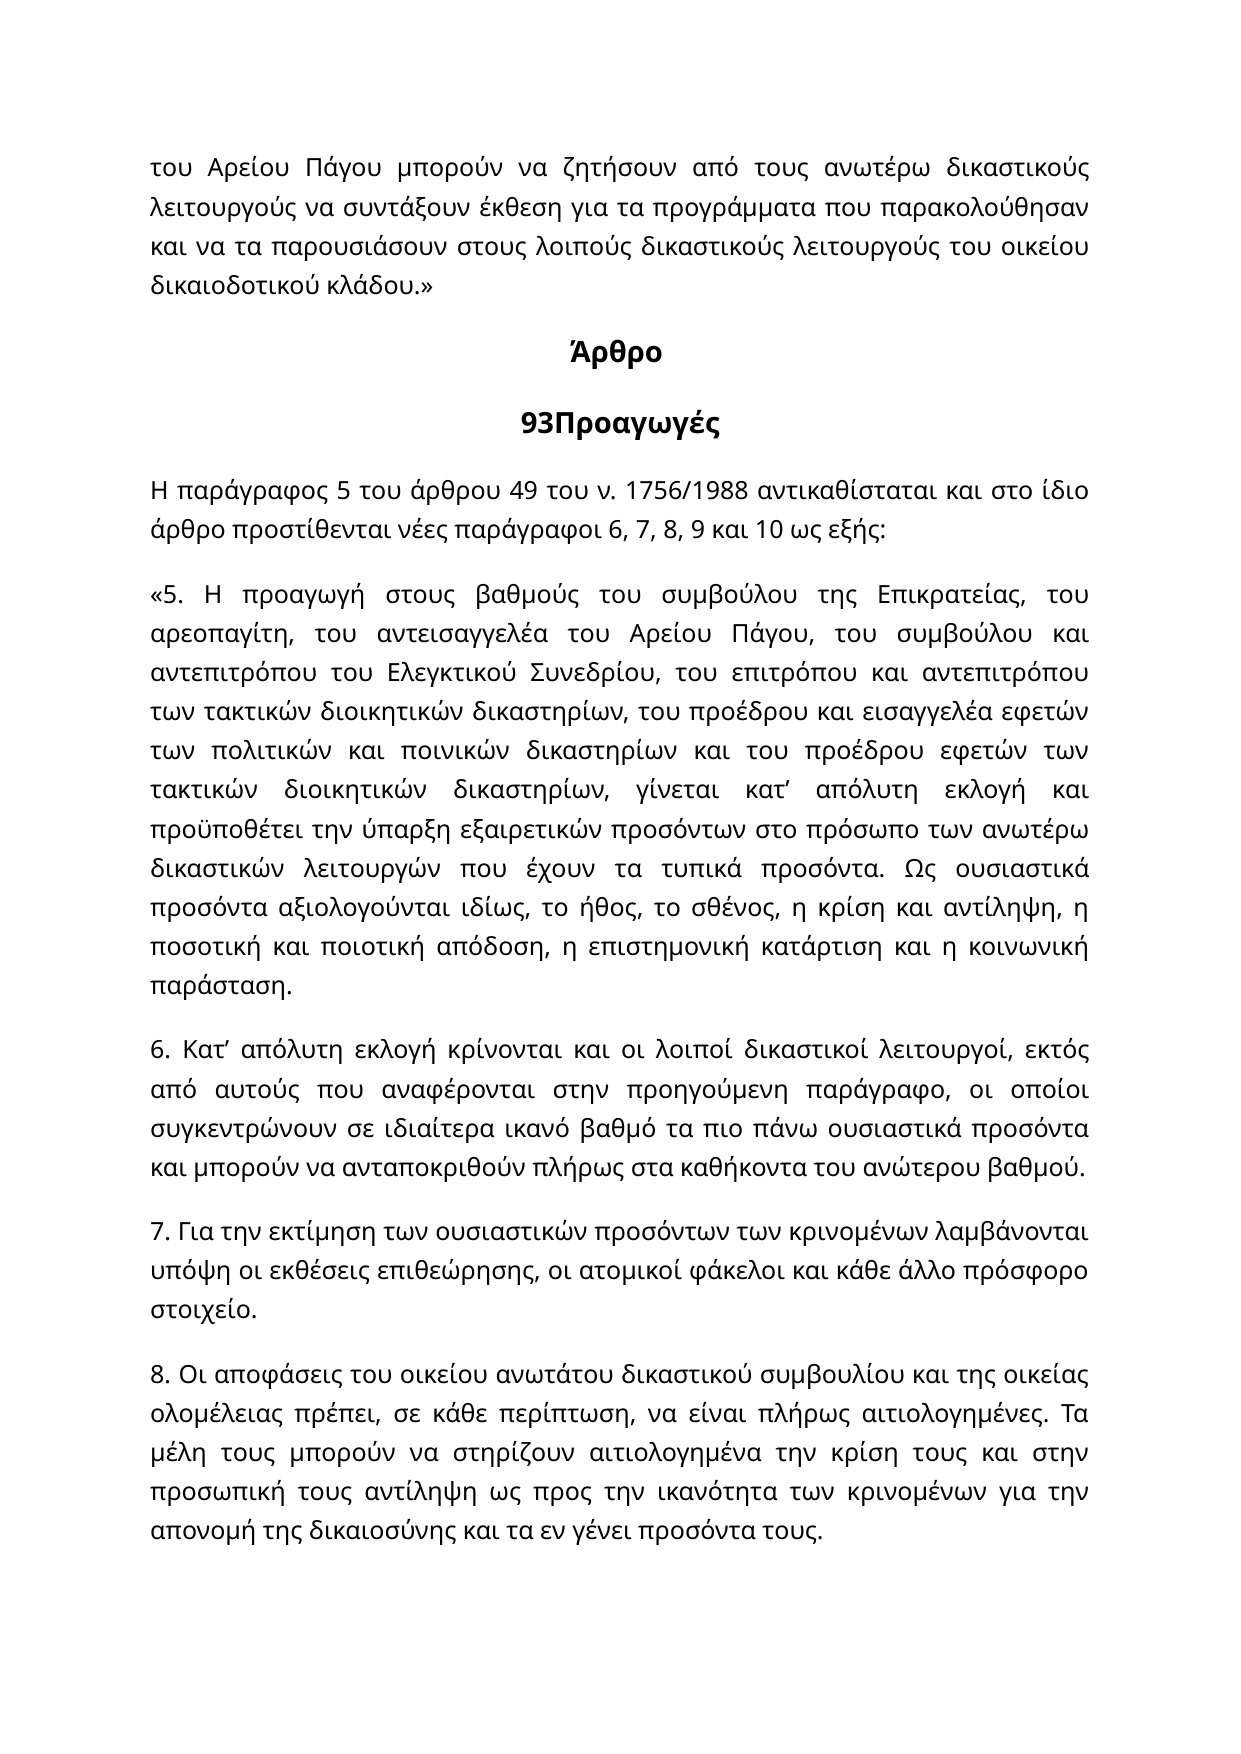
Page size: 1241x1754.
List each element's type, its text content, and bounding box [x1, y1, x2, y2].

text 6. Κατ’ απόλυτη εκλογή κρίνονται και οι λοιποί δικαστικοί λειτουργοί, εκτός από αυτούς που αναφέρονται στην προηγούμενη παράγραφο, οι οποίοι συγκεντρώνουν σε ιδιαίτερα ικανό βαθμό τα πιο πάνω ουσιαστικά προσόντα και μπορούν να ανταποκριθούν πλήρως στα καθήκοντα του ανώτερου βαθμού. [150, 1032, 1090, 1184]
text του Αρείου Πάγου μπορούν να ζητήσουν από τους ανωτέρω δικαστικούς λειτουργούς να συντάξουν έκθεση για τα προγράμματα που παρακολούθησαν και να τα παρουσιάσουν στους λοιπούς δικαστικούς λειτουργούς του οικείου δικαιοδοτικού κλάδου.» [150, 150, 1090, 302]
text Η παράγραφος 5 του άρθρου 49 του ν. 1756/1988 αντικαθίσταται και στο ίδιο άρθρο προστίθενται νέες παράγραφοι 6, 7, 8, 9 και 10 ως εξής: [150, 473, 1090, 546]
subtitle 93Προαγωγές [150, 402, 1090, 442]
text «5. Η προαγωγή στους βαθμούς του συμβούλου της Επικρατείας, του αρεοπαγίτη, του αντεισαγγελέα του Αρείου Πάγου, του συμβούλου και αντεπιτρόπου του Ελεγκτικού Συνεδρίου, του επιτρόπου και αντεπιτρόπου των τακτικών διοικητικών δικαστηρίων, του προέδρου και εισαγγελέα εφετών των πολιτικών και ποινικών δικαστηρίων και του προέδρου εφετών των τακτικών διοικητικών δικαστηρίων, γίνεται κατ’ απόλυτη εκλογή και προϋποθέτει την ύπαρξη εξαιρετικών προσόντων στο πρόσωπο των ανωτέρω δικαστικών λειτουργών που έχουν τα τυπικά προσόντα. Ως ουσιαστικά προσόντα αξιολογούνται ιδίως, το ήθος, το σθένος, η κρίση και αντίληψη, η ποσοτική και ποιοτική απόδοση, η επιστημονική κατάρτιση και η κοινωνική παράσταση. [150, 576, 1090, 1002]
text 7. Για την εκτίμηση των ουσιαστικών προσόντων των κρινομένων λαμβάνονται υπόψη οι εκθέσεις επιθεώρησης, οι ατομικοί φάκελοι και κάθε άλλο πρόσφορο στοιχείο. [150, 1214, 1090, 1326]
subtitle Άρθρο [150, 332, 1090, 371]
text 8. Οι αποφάσεις του οικείου ανωτάτου δικαστικού συμβουλίου και της οικείας ολομέλειας πρέπει, σε κάθε περίπτωση, να είναι πλήρως αιτιολογημένες. Τα μέλη τους μπορούν να στηρίζουν αιτιολογημένα την κρίση τους και στην προσωπική τους αντίληψη ως προς την ικανότητα των κρινομένων για την απονομή της δικαιοσύνης και τα εν γένει προσόντα τους. [150, 1356, 1090, 1547]
